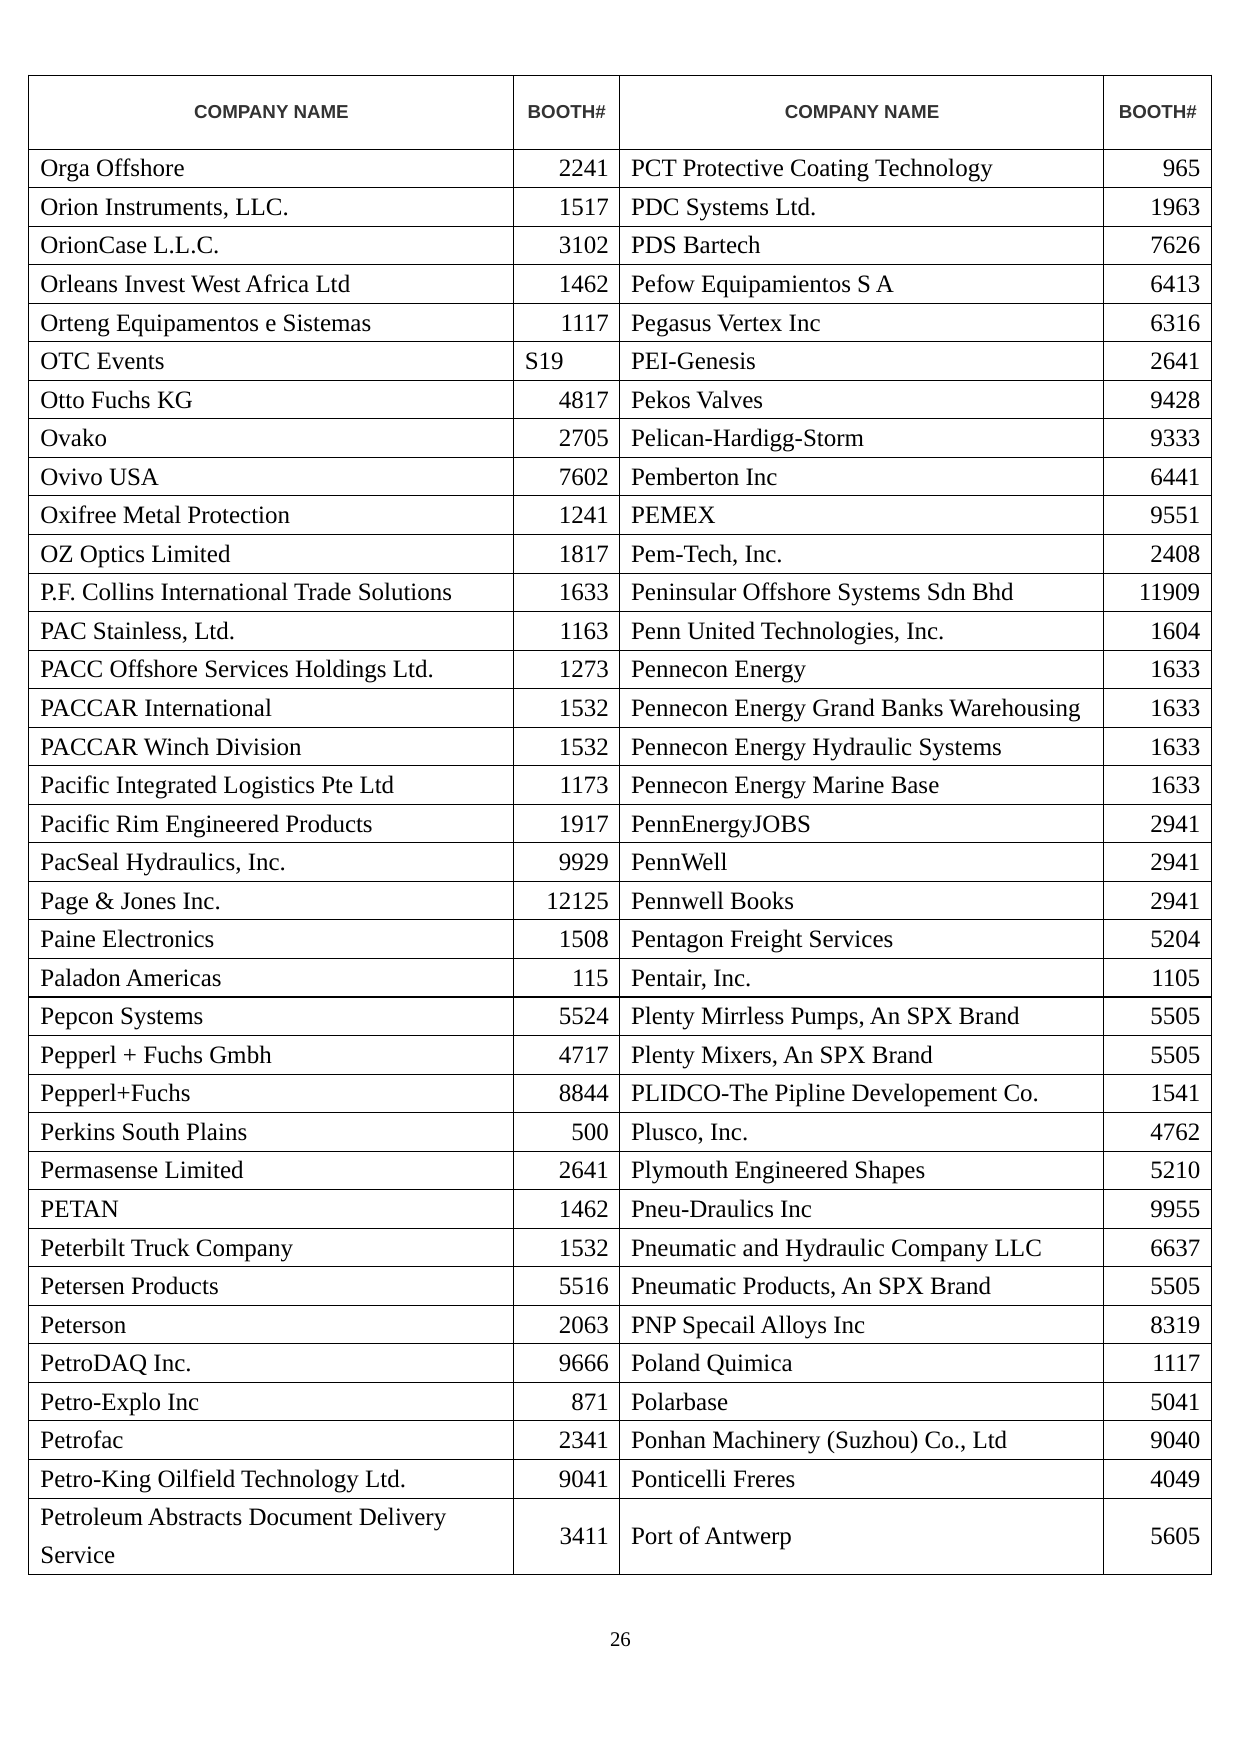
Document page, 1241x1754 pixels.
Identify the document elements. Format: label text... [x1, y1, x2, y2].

table_cell PDS Bartech [620, 227, 1103, 264]
table_cell 1273 [514, 651, 619, 688]
table_cell P.F. Collins International Trade Solutions [29, 574, 513, 611]
table_cell Petroleum Abstracts Document Delivery Service [29, 1499, 513, 1573]
table_cell 9040 [1104, 1421, 1211, 1459]
table_cell 7626 [1104, 227, 1211, 264]
table_cell Peterson [29, 1306, 513, 1343]
table_cell 4817 [514, 381, 619, 418]
table_header COMPANY NAME [620, 76, 1103, 148]
table_cell OrionCase L.L.C. [29, 227, 513, 264]
table_cell 1604 [1104, 612, 1211, 649]
table_cell 5041 [1104, 1383, 1211, 1420]
table_cell 6637 [1104, 1229, 1211, 1266]
table_cell Oxifree Metal Protection [29, 496, 513, 534]
table_cell Orleans Invest West Africa Ltd [29, 265, 513, 303]
table_cell Pennecon Energy Marine Base [620, 766, 1103, 804]
table_cell Penn United Technologies, Inc. [620, 612, 1103, 649]
table_cell PNP Specail Alloys Inc [620, 1306, 1103, 1343]
table_cell Pepperl + Fuchs Gmbh [29, 1036, 513, 1073]
table_cell Page & Jones Inc. [29, 882, 513, 919]
table_cell Permasense Limited [29, 1152, 513, 1189]
table_cell PETAN [29, 1190, 513, 1228]
table_cell 1917 [514, 805, 619, 842]
table_cell 6441 [1104, 458, 1211, 495]
table_cell Petro-King Oilfield Technology Ltd. [29, 1460, 513, 1497]
table_cell Otto Fuchs KG [29, 381, 513, 418]
table_cell Orteng Equipamentos e Sistemas [29, 304, 513, 341]
table_cell 1117 [514, 304, 619, 341]
table_cell Port of Antwerp [620, 1499, 1103, 1573]
table_cell 6316 [1104, 304, 1211, 341]
table_cell PACCAR International [29, 689, 513, 727]
table_cell 1817 [514, 535, 619, 572]
table_cell 965 [1104, 150, 1211, 187]
table_cell 1532 [514, 689, 619, 727]
table_cell Orion Instruments, LLC. [29, 188, 513, 226]
table_cell Petersen Products [29, 1267, 513, 1305]
table_cell Pacific Integrated Logistics Pte Ltd [29, 766, 513, 804]
table_cell 1633 [1104, 689, 1211, 727]
table_cell PACC Offshore Services Holdings Ltd. [29, 651, 513, 688]
table_cell 8319 [1104, 1306, 1211, 1343]
table_cell 3102 [514, 227, 619, 264]
table_cell 4762 [1104, 1113, 1211, 1151]
table_cell 9929 [514, 843, 619, 881]
table_cell Plusco, Inc. [620, 1113, 1103, 1151]
table_header BOOTH# [514, 76, 619, 148]
table_cell Plenty Mirrless Pumps, An SPX Brand [620, 998, 1103, 1035]
table_cell Polarbase [620, 1383, 1103, 1420]
table_cell Ovako [29, 419, 513, 457]
table_cell 2641 [1104, 342, 1211, 380]
table_cell 1532 [514, 728, 619, 765]
table_cell Pennecon Energy Hydraulic Systems [620, 728, 1103, 765]
table_cell PennEnergyJOBS [620, 805, 1103, 842]
table_header COMPANY NAME [29, 76, 513, 148]
table_cell Paladon Americas [29, 959, 513, 996]
table_cell Pemberton Inc [620, 458, 1103, 495]
table_cell 7602 [514, 458, 619, 495]
table_cell Pneu-Draulics Inc [620, 1190, 1103, 1228]
table_cell Perkins South Plains [29, 1113, 513, 1151]
table_cell 5505 [1104, 998, 1211, 1035]
table_cell 1517 [514, 188, 619, 226]
table_cell 1633 [1104, 766, 1211, 804]
table_cell 1532 [514, 1229, 619, 1266]
table_cell 1633 [1104, 651, 1211, 688]
table_cell Paine Electronics [29, 920, 513, 958]
table_cell Peninsular Offshore Systems Sdn Bhd [620, 574, 1103, 611]
table_cell 5505 [1104, 1267, 1211, 1305]
table_cell 1105 [1104, 959, 1211, 996]
table_cell 1117 [1104, 1344, 1211, 1382]
table_cell Petrofac [29, 1421, 513, 1459]
table_cell PEMEX [620, 496, 1103, 534]
table_cell Orga Offshore [29, 150, 513, 187]
table_cell 2705 [514, 419, 619, 457]
table_cell Pefow Equipamientos S A [620, 265, 1103, 303]
table_cell 2941 [1104, 882, 1211, 919]
table_cell Plenty Mixers, An SPX Brand [620, 1036, 1103, 1073]
table_cell 9041 [514, 1460, 619, 1497]
table_cell 1633 [514, 574, 619, 611]
table_cell 1462 [514, 265, 619, 303]
table_cell Pekos Valves [620, 381, 1103, 418]
table_cell 11909 [1104, 574, 1211, 611]
table_cell 9666 [514, 1344, 619, 1382]
table_cell 1963 [1104, 188, 1211, 226]
table_cell Pennwell Books [620, 882, 1103, 919]
table_cell Pepcon Systems [29, 998, 513, 1035]
table_cell 1541 [1104, 1075, 1211, 1112]
table_cell PAC Stainless, Ltd. [29, 612, 513, 649]
table_cell 1633 [1104, 728, 1211, 765]
table_cell Pneumatic Products, An SPX Brand [620, 1267, 1103, 1305]
table_cell 6413 [1104, 265, 1211, 303]
table_cell PEI-Genesis [620, 342, 1103, 380]
table_cell 5204 [1104, 920, 1211, 958]
table_cell Pem-Tech, Inc. [620, 535, 1103, 572]
table_cell PennWell [620, 843, 1103, 881]
table_cell PacSeal Hydraulics, Inc. [29, 843, 513, 881]
table_cell Ponticelli Freres [620, 1460, 1103, 1497]
table_cell Pneumatic and Hydraulic Company LLC [620, 1229, 1103, 1266]
table_cell 9333 [1104, 419, 1211, 457]
table_cell Pegasus Vertex Inc [620, 304, 1103, 341]
table_cell Peterbilt Truck Company [29, 1229, 513, 1266]
table_cell 115 [514, 959, 619, 996]
table_cell 1462 [514, 1190, 619, 1228]
table_cell Plymouth Engineered Shapes [620, 1152, 1103, 1189]
table_cell 2941 [1104, 805, 1211, 842]
table_cell 1173 [514, 766, 619, 804]
table_cell Pennecon Energy [620, 651, 1103, 688]
table_cell 500 [514, 1113, 619, 1151]
table_cell Pepperl+Fuchs [29, 1075, 513, 1112]
table_cell PetroDAQ Inc. [29, 1344, 513, 1382]
table_cell 2641 [514, 1152, 619, 1189]
table_cell 8844 [514, 1075, 619, 1112]
table_cell OTC Events [29, 342, 513, 380]
table_cell 9551 [1104, 496, 1211, 534]
table_cell Pentair, Inc. [620, 959, 1103, 996]
table_cell S19 [514, 342, 619, 380]
table_cell 12125 [514, 882, 619, 919]
table_cell 4049 [1104, 1460, 1211, 1497]
table_cell OZ Optics Limited [29, 535, 513, 572]
table_cell 2241 [514, 150, 619, 187]
table_cell Poland Quimica [620, 1344, 1103, 1382]
table_cell 5210 [1104, 1152, 1211, 1189]
table_header BOOTH# [1104, 76, 1211, 148]
table_cell 3411 [514, 1499, 619, 1573]
table_cell Pennecon Energy Grand Banks Warehousing [620, 689, 1103, 727]
table_cell PLIDCO-The Pipline Developement Co. [620, 1075, 1103, 1112]
table_cell Ovivo USA [29, 458, 513, 495]
table_cell 2941 [1104, 843, 1211, 881]
table_cell PDC Systems Ltd. [620, 188, 1103, 226]
table_cell 2063 [514, 1306, 619, 1343]
table_cell Pentagon Freight Services [620, 920, 1103, 958]
table_cell 5524 [514, 998, 619, 1035]
table_cell 871 [514, 1383, 619, 1420]
table_cell 1508 [514, 920, 619, 958]
table_cell 1163 [514, 612, 619, 649]
table_cell PACCAR Winch Division [29, 728, 513, 765]
table_cell 2408 [1104, 535, 1211, 572]
table_cell 4717 [514, 1036, 619, 1073]
table_cell 1241 [514, 496, 619, 534]
table_cell 5516 [514, 1267, 619, 1305]
table_cell Pelican-Hardigg-Storm [620, 419, 1103, 457]
table_cell 5605 [1104, 1499, 1211, 1573]
table_cell 9955 [1104, 1190, 1211, 1228]
table_cell 9428 [1104, 381, 1211, 418]
table_cell Ponhan Machinery (Suzhou) Co., Ltd [620, 1421, 1103, 1459]
table_cell Petro-Explo Inc [29, 1383, 513, 1420]
table_cell PCT Protective Coating Technology [620, 150, 1103, 187]
table_cell 5505 [1104, 1036, 1211, 1073]
table_cell 2341 [514, 1421, 619, 1459]
table_cell Pacific Rim Engineered Products [29, 805, 513, 842]
